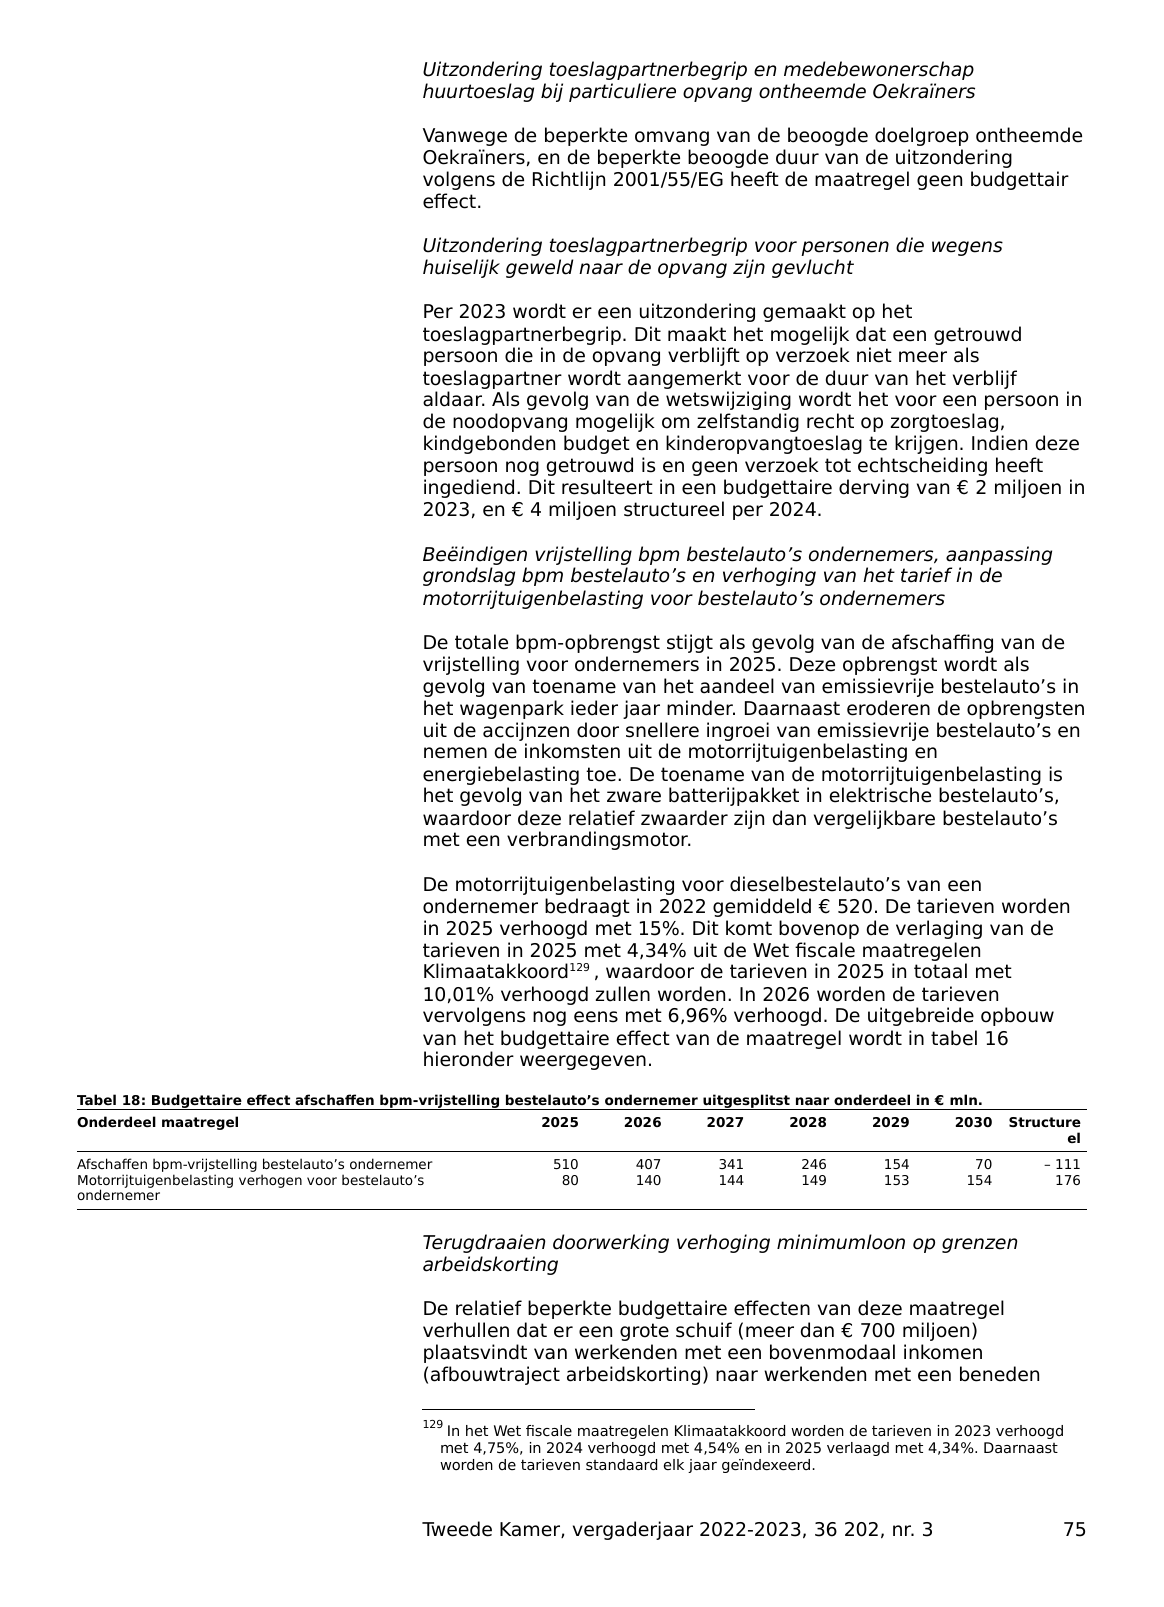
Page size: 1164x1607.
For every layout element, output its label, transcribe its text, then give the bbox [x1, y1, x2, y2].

table_cell 510 [502, 1152, 584, 1172]
table_cell 154 [833, 1152, 915, 1172]
subtitle Terugdraaien doorwerking verhoging minimumloon op grenzen arbeidskorting [422, 1232, 1087, 1276]
table_cell 407 [585, 1152, 667, 1172]
text De totale bpm-opbrengst stijgt als gevolg van de afschaffing van de vrijstelling voor ondernemers in 2025. Deze opbrengst wordt als gevolg van toename van het aandeel van emissievrije bestelauto’s in het wagenpark ieder jaar minder. Daarnaast eroderen de opbrengsten uit de accijnzen door snellere ingroei van emissievrije bestelauto’s en nemen de inkomsten uit de motorrijtuigenbelasting en energiebelasting toe. De toename van de motorrijtuigenbelasting is het gevolg van het zware batterijpakket in elektrische bestelauto’s, waardoor deze relatief zwaarder zijn dan vergelijkbare bestelauto’s met een verbrandingsmotor. [422, 632, 1087, 851]
table_cell Afschaffen bpm-vrijstelling bestelauto’s ondernemer [77, 1152, 502, 1172]
subtitle Uitzondering toeslagpartnerbegrip voor personen die wegens huiselijk geweld naar de opvang zijn gevlucht [422, 235, 1087, 279]
text Vanwege de beperkte omvang van de beoogde doelgroep ontheemde Oekraïners, en de beperkte beoogde duur van de uitzondering volgens de Richtlijn 2001/55/EG heeft de maatregel geen budgettair effect. [422, 125, 1087, 213]
table_cell Motorrijtuigenbelasting verhogen voor bestelauto’s ondernemer [77, 1172, 502, 1208]
table_header Tabel 18: Budgettaire effect afschaffen bpm-vrijstelling bestelauto’s ondernemer uitgesplitst naar onderdeel in € mln. [77, 1093, 1087, 1109]
table_cell 2026 [585, 1110, 667, 1151]
table_cell 153 [833, 1172, 915, 1208]
text De motorrijtuigenbelasting voor dieselbestelauto’s van een ondernemer bedraagt in 2022 gemiddeld € 520. De tarieven worden in 2025 verhoogd met 15%. Dit komt bovenop de verlaging van de tarieven in 2025 met 4,34% uit de Wet fiscale maatregelen Klimaatakkoord, waardoor de tarieven in 2025 in totaal met 10,01% verhoogd zullen worden. In 2026 worden de tarieven vervolgens nog eens met 6,96% verhoogd. De uitgebreide opbouw van het budgettaire effect van de maatregel wordt in tabel 16 hieronder weergegeven. [422, 873, 1087, 1071]
table_cell 176 [998, 1172, 1087, 1208]
table_cell 2030 [915, 1110, 998, 1151]
subtitle Beëindigen vrijstelling bpm bestelauto’s ondernemers, aanpassing grondslag bpm bestelauto’s en verhoging van het tarief in de motorrijtuigenbelasting voor bestelauto’s ondernemers [422, 543, 1087, 609]
text In het Wet fiscale maatregelen Klimaatakkoord worden de tarieven in 2023 verhoogd met 4,75%, in 2024 verhoogd met 4,54% en in 2025 verlaagd met 4,34%. Daarnaast worden de tarieven standaard elk jaar geïndexeerd. [422, 1418, 1087, 1474]
table_cell 2029 [833, 1110, 915, 1151]
table_cell 70 [915, 1152, 998, 1172]
text Per 2023 wordt er een uitzondering gemaakt op het toeslagpartnerbegrip. Dit maakt het mogelijk dat een getrouwd persoon die in de opvang verblijft op verzoek niet meer als toeslagpartner wordt aangemerkt voor de duur van het verblijf aldaar. Als gevolg van de wetswijziging wordt het voor een persoon in de noodopvang mogelijk om zelfstandig recht op zorgtoeslag, kindgebonden budget en kinderopvangtoeslag te krijgen. Indien deze persoon nog getrouwd is en geen verzoek tot echtscheiding heeft ingediend. Dit resulteert in een budgettaire derving van € 2 miljoen in 2023, en € 4 miljoen structureel per 2024. [422, 301, 1087, 521]
table_cell 2027 [667, 1110, 750, 1151]
table_cell 154 [915, 1172, 998, 1208]
table_cell Onderdeel maatregel [77, 1110, 502, 1151]
table_cell 2025 [502, 1110, 584, 1151]
table_cell 2028 [750, 1110, 833, 1151]
text De relatief beperkte budgettaire effecten van deze maatregel verhullen dat er een grote schuif (meer dan € 700 miljoen) plaatsvindt van werkenden met een bovenmodaal inkomen (afbouwtraject arbeidskorting) naar werkenden met een beneden [422, 1298, 1087, 1386]
table_cell 149 [750, 1172, 833, 1208]
table_cell 341 [667, 1152, 750, 1172]
table_cell 246 [750, 1152, 833, 1172]
table_cell 140 [585, 1172, 667, 1208]
table_cell Structureel [998, 1110, 1087, 1151]
subtitle Uitzondering toeslagpartnerbegrip en medebewonerschap huurtoeslag bij particuliere opvang ontheemde Oekraïners [422, 59, 1087, 103]
table_cell 144 [667, 1172, 750, 1208]
table_cell 80 [502, 1172, 584, 1208]
table_cell – 111 [998, 1152, 1087, 1172]
